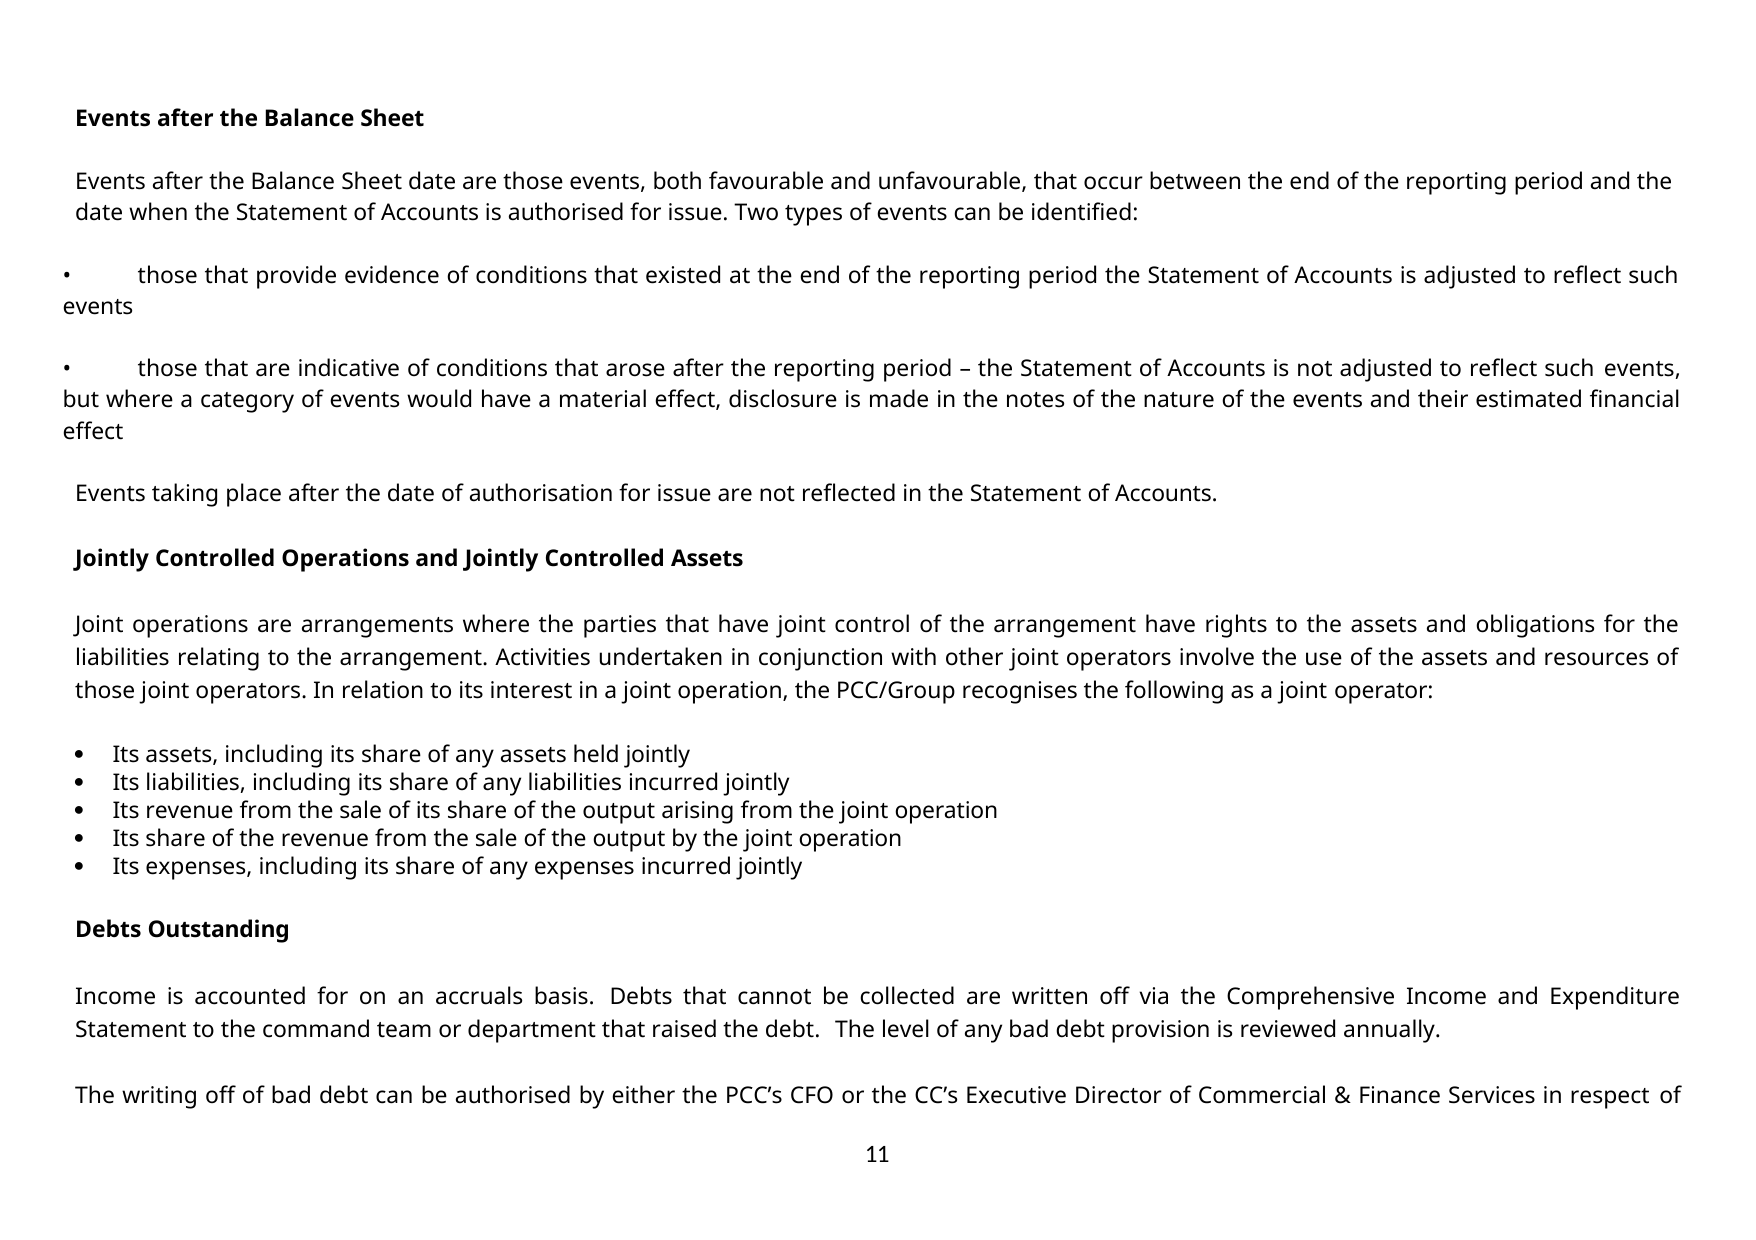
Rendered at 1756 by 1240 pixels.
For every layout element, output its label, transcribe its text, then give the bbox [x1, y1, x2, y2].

text Events taking place after the date of authorisation for issue are not reflected in the Statement of Accounts. [75, 477, 1695, 508]
text Joint operations are arrangements where the parties that have joint control of the arrangement have rights to the assets and obligations for the liabilities relating to the arrangement. Activities undertaken in conjunction with other joint operators involve the use of the assets and resources of those joint operators. In relation to its interest in a joint operation, the PCC/Group recognises the following as a joint operator: [75, 608, 1681, 706]
list those that provide evidence of conditions that existed at the end of the reporting period the Statement of Accounts is adjusted to reflect such events [62, 259, 1681, 321]
subtitle Events after the Balance Sheet [75, 102, 1695, 133]
list Its revenue from the sale of its share of the output arising from the joint operation [75, 796, 1695, 824]
list Its liabilities, including its share of any liabilities incurred jointly [75, 768, 1695, 796]
list Its share of the revenue from the sale of the output by the joint operation [75, 824, 1695, 852]
subtitle Debts Outstanding [75, 913, 1695, 944]
list Its expenses, including its share of any expenses incurred jointly [75, 852, 1695, 880]
list those that are indicative of conditions that arose after the reporting period – the Statement of Accounts is not adjusted to reflect such events, but where a category of events would have a material effect, disclosure is made in the notes of the nature of the events and their estimated financial effect [62, 352, 1681, 446]
text The writing off of bad debt can be authorised by either the PCC’s CFO or the CC’s Executive Director of Commercial & Finance Services in respect of [75, 1079, 1681, 1110]
list Its assets, including its share of any assets held jointly [75, 740, 1695, 768]
text Events after the Balance Sheet date are those events, both favourable and unfavourable, that occur between the end of the reporting period and the date when the Statement of Accounts is authorised for issue. Two types of events can be identified: [75, 165, 1695, 227]
subtitle Jointly Controlled Operations and Jointly Controlled Assets [75, 542, 1695, 573]
text Income is accounted for on an accruals basis. Debts that cannot be collected are written off via the Comprehensive Income and Expenditure Statement to the command team or department that raised the debt. The level of any bad debt provision is reviewed annually. [75, 980, 1681, 1044]
